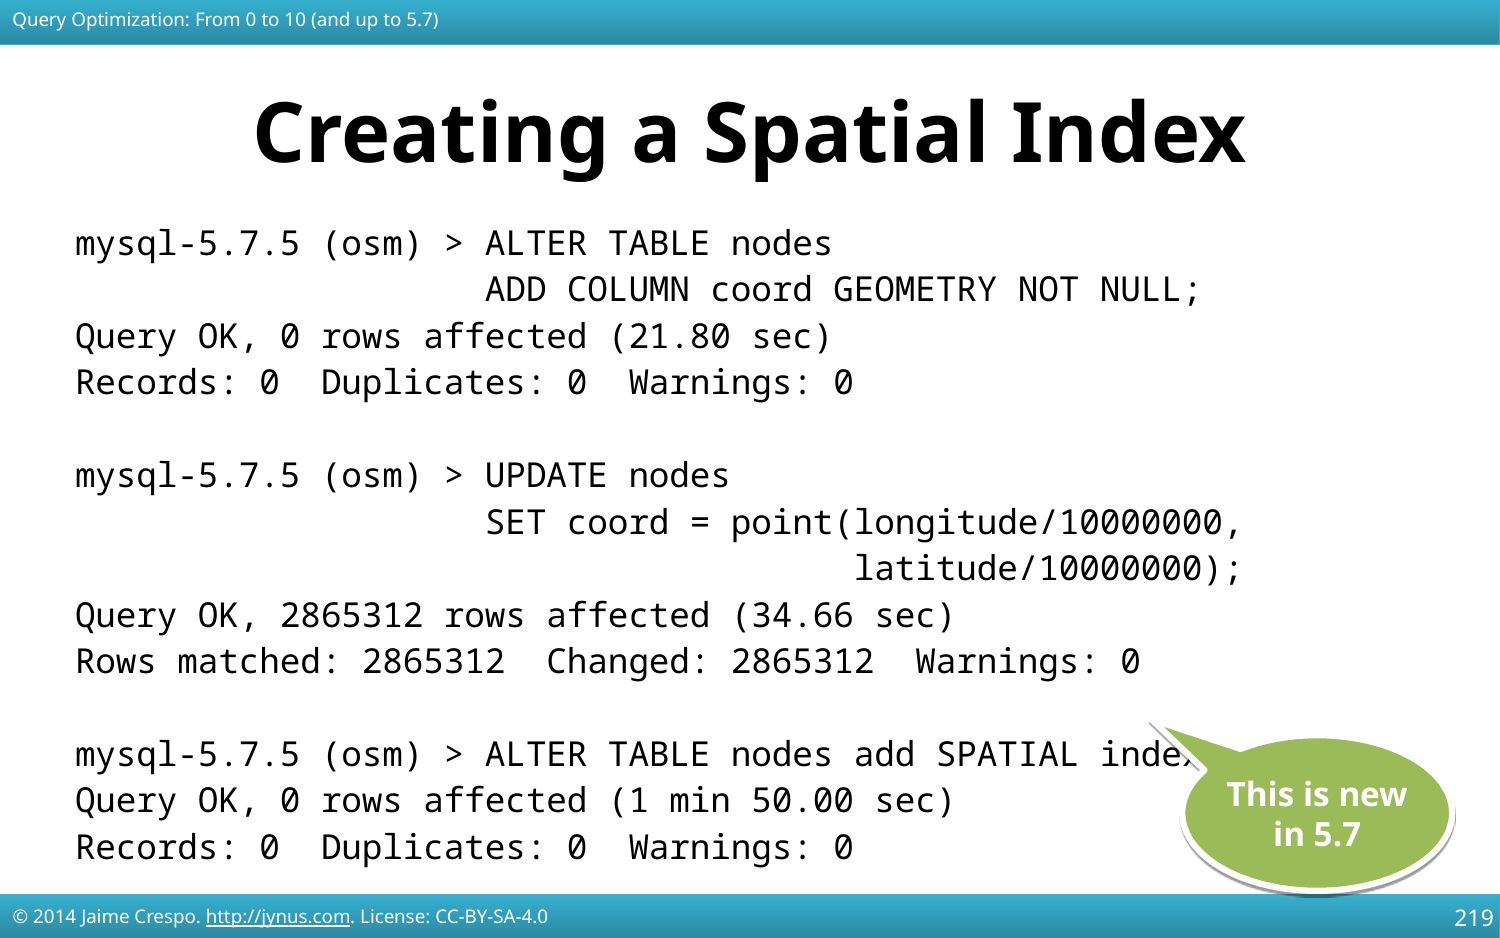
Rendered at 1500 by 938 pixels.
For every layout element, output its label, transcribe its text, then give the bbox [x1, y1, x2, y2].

slide_number [1389, 896, 1490, 935]
title Creating a Spatial Index [75, 51, 1425, 209]
list mysql-5.7.5 (osm) > ALTER TABLE nodes ADD COLUMN coord GEOMETRY NOT NULL; Query OK, 0 rows affected (21.80 sec) Records: 0 Duplicates: 0 Warnings: 0 mysql-5.7.5 (osm) > UPDATE nodes SET coord = point(longitude/10000000, latitude/10000000); Query OK, 2865312 rows affected (34.66 sec) Rows matched: 2865312 Changed: 2865312 Warnings: 0 mysql-5.7.5 (osm) > ALTER TABLE nodes add SPATIAL index(coord); Query OK, 0 rows affected (1 min 50.00 sec) Records: 0 Duplicates: 0 Warnings: 0 [75, 218, 1425, 876]
text_box This is new in 5.7 [1151, 719, 1453, 891]
